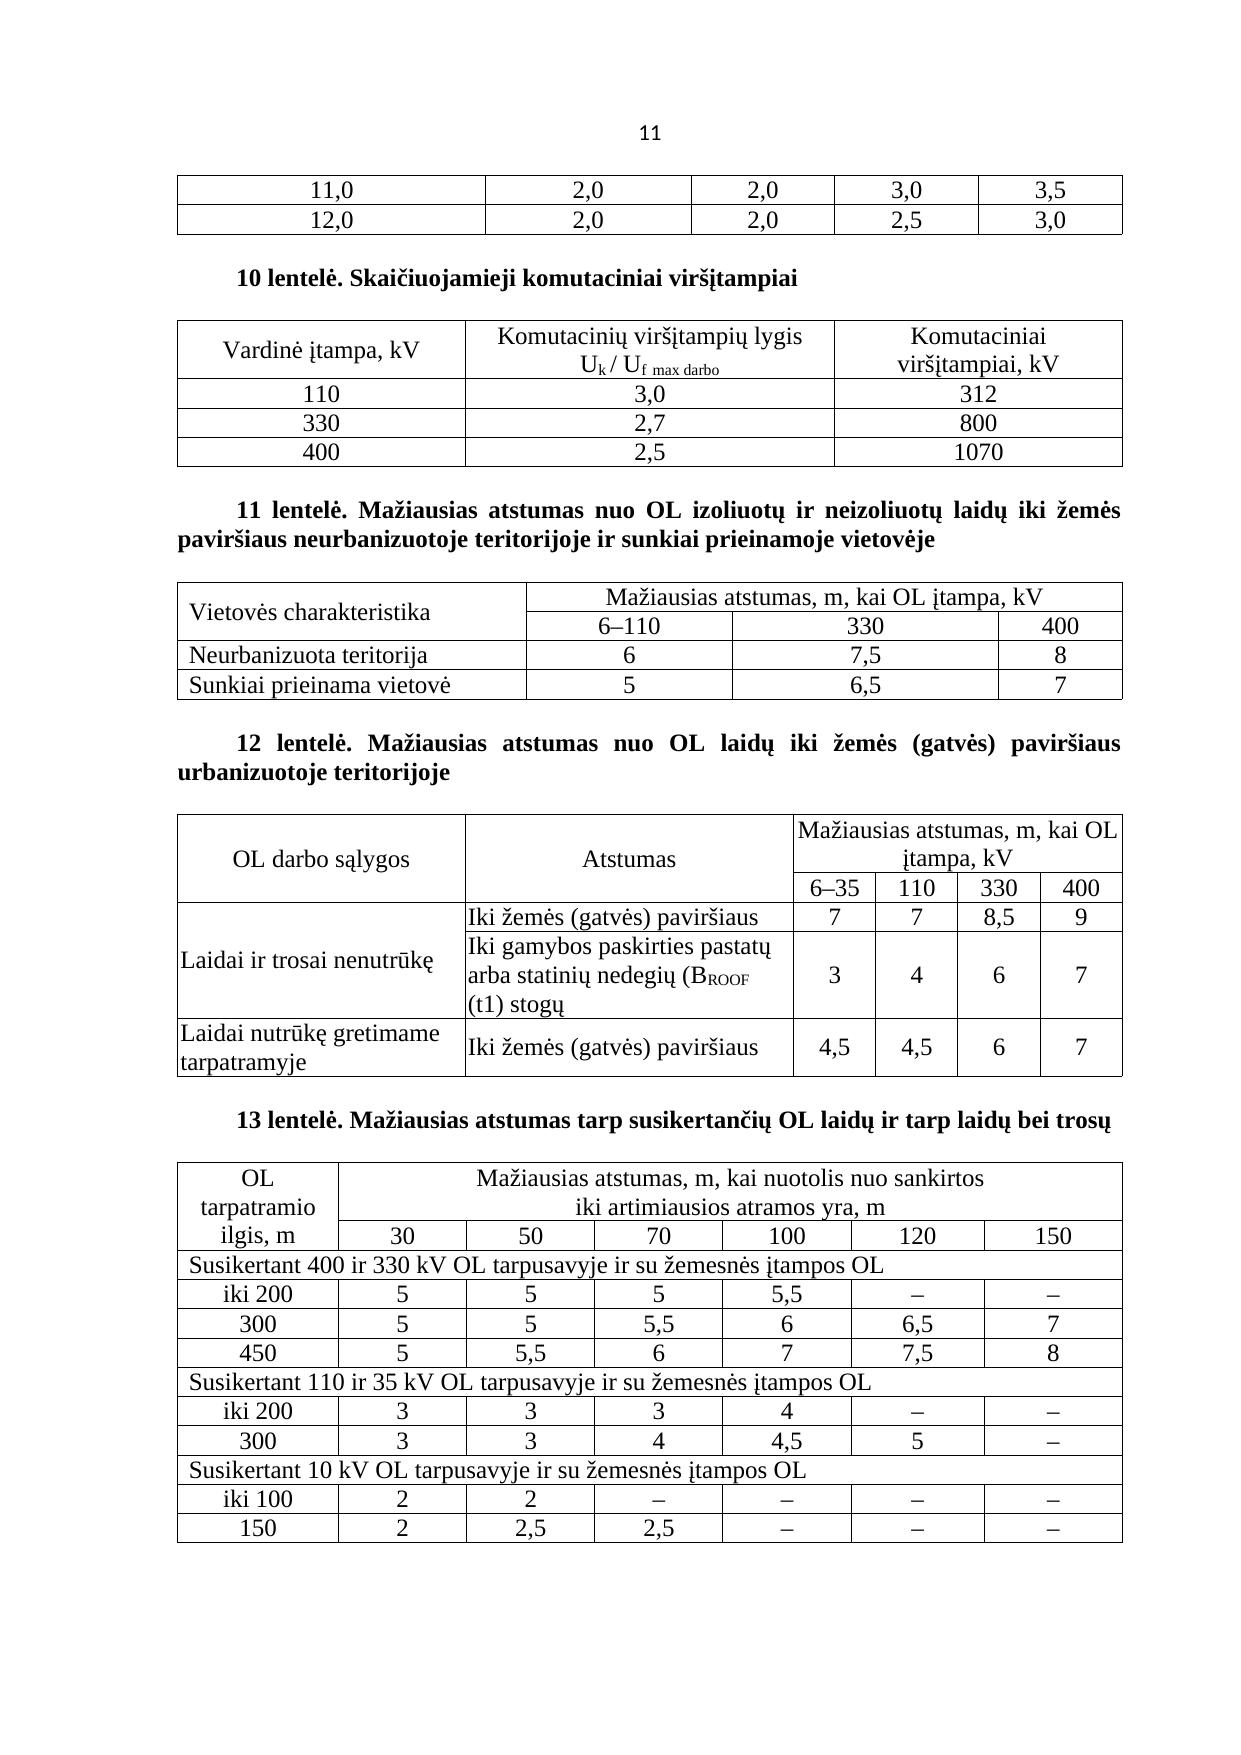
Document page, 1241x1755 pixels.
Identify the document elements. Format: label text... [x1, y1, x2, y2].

table_cell 2,5 [467, 1514, 594, 1542]
table_cell 2,0 [486, 176, 691, 204]
table_cell 7 [794, 903, 875, 931]
table_cell 400 [1041, 873, 1122, 901]
table_cell Sunkiai prieinama vietovė [178, 670, 526, 699]
text 12 lentelė. Mažiausias atstumas nuo OL laidų iki žemės (gatvės) paviršiaus urbanizuotoje teritorijoje [177, 728, 1122, 785]
table_cell – [723, 1514, 851, 1542]
table_cell 5 [467, 1280, 594, 1308]
table_cell – [985, 1426, 1122, 1454]
table_cell 6,5 [733, 670, 998, 699]
table_cell 3 [467, 1426, 594, 1454]
table_cell 300 [178, 1426, 338, 1454]
text 13 lentelė. Mažiausias atstumas tarp susikertančių OL laidų ir tarp laidų bei trosų [177, 1105, 1122, 1133]
table_cell [979, 1251, 1008, 1279]
table_cell iki 200 [178, 1280, 338, 1308]
table_cell 2,5 [466, 438, 834, 466]
table_cell [1095, 1456, 1122, 1484]
table_cell [1035, 1368, 1069, 1396]
table_header OL darbo sąlygos [178, 815, 465, 901]
table_cell 2,5 [835, 205, 978, 233]
table_cell 7,5 [852, 1339, 984, 1367]
table_cell [1035, 1251, 1069, 1279]
table_cell [1035, 1456, 1069, 1484]
table_cell 3,5 [979, 176, 1122, 204]
table_cell 1070 [835, 438, 1122, 466]
table_cell Susikertant 400 ir 330 kV OL tarpusavyje ir su žemesnės įtampos OL [178, 1251, 953, 1279]
table_cell 11,0 [178, 176, 485, 204]
table_cell 2 [467, 1485, 594, 1513]
table_cell 5,5 [723, 1280, 851, 1308]
table_header Atstumas [466, 815, 793, 901]
table_cell – [852, 1485, 984, 1513]
table_cell [1069, 1251, 1095, 1279]
table_cell [979, 1368, 1008, 1396]
table_header Komutacinių viršįtampių lygis Uk / Uf max darbo [466, 321, 834, 378]
table_cell 4,5 [876, 1019, 957, 1076]
table_cell 6 [958, 932, 1040, 1017]
table_cell Neurbanizuota teritorija [178, 641, 526, 669]
table_cell 4 [876, 932, 957, 1017]
table_cell 3,0 [466, 379, 834, 407]
table_cell 2 [339, 1514, 466, 1542]
table_cell 6,5 [852, 1309, 984, 1337]
text 10 lentelė. Skaičiuojamieji komutaciniai viršįtampiai [177, 263, 1122, 291]
table_cell 3 [339, 1397, 466, 1425]
table_cell 7 [1041, 932, 1122, 1017]
table_cell 3,0 [835, 176, 978, 204]
table_cell 9 [1041, 903, 1122, 931]
table_cell Iki gamybos paskirties pastatų arba statinių nedegių (BROOF (t1) stogų [466, 932, 793, 1017]
table_cell 2,0 [692, 205, 834, 233]
table_cell 5,5 [595, 1309, 722, 1337]
table_cell Susikertant 10 kV OL tarpusavyje ir su žemesnės įtampos OL [178, 1456, 953, 1484]
table_cell iki 200 [178, 1397, 338, 1425]
table_cell Laidai ir trosai nenutrūkę [178, 903, 465, 1017]
table_cell 110 [876, 873, 957, 901]
table_cell 5,5 [467, 1339, 594, 1367]
table_cell [1095, 1251, 1122, 1279]
table_cell 330 [178, 409, 465, 437]
table_cell [953, 1251, 979, 1279]
table_cell 2,0 [486, 205, 691, 233]
table_header Mažiausias atstumas, m, kai OL įtampa, kV [527, 583, 1122, 611]
table_header Komutaciniai viršįtampiai, kV [835, 321, 1122, 378]
table_cell [1008, 1251, 1035, 1279]
table_cell 8 [999, 641, 1122, 669]
table_cell [1069, 1368, 1095, 1396]
table_cell 3 [467, 1397, 594, 1425]
table_cell – [852, 1280, 984, 1308]
table_cell 5 [339, 1309, 466, 1337]
table_cell 12,0 [178, 205, 485, 233]
table_header OL tarpatramio ilgis, m [178, 1163, 338, 1249]
table_cell 8,5 [958, 903, 1040, 931]
table_cell – [985, 1485, 1122, 1513]
table_cell [1008, 1368, 1035, 1396]
table_cell 5 [339, 1280, 466, 1308]
table_cell 4,5 [794, 1019, 875, 1076]
table_cell 800 [835, 409, 1122, 437]
table_cell – [723, 1485, 851, 1513]
table_cell 2,0 [692, 176, 834, 204]
table_cell 7,5 [733, 641, 998, 669]
table_header Mažiausias atstumas, m, kai OL įtampa, kV [794, 815, 1122, 872]
table_cell 2,7 [466, 409, 834, 437]
table_cell 312 [835, 379, 1122, 407]
table_cell [1069, 1456, 1095, 1484]
table_cell 100 [723, 1221, 851, 1249]
table_cell 7 [985, 1309, 1122, 1337]
table_cell 3 [339, 1426, 466, 1454]
table_cell 30 [339, 1221, 466, 1249]
table_cell 6–110 [527, 612, 732, 640]
table_cell 5 [595, 1280, 722, 1308]
table_cell 2 [339, 1485, 466, 1513]
table_header Vietovės charakteristika [178, 583, 526, 640]
table_cell 3 [595, 1397, 722, 1425]
table_cell 50 [467, 1221, 594, 1249]
table_cell 3,0 [979, 205, 1122, 233]
table_cell 6 [958, 1019, 1040, 1076]
table_cell – [852, 1514, 984, 1542]
table_cell 4 [723, 1397, 851, 1425]
table_cell 400 [999, 612, 1122, 640]
table_cell 70 [595, 1221, 722, 1249]
table_cell 4,5 [723, 1426, 851, 1454]
table_cell 400 [178, 438, 465, 466]
table_cell 7 [999, 670, 1122, 699]
table_cell 110 [178, 379, 465, 407]
table_cell 330 [733, 612, 998, 640]
table_cell 120 [852, 1221, 984, 1249]
table_cell [953, 1368, 979, 1396]
table_cell 150 [178, 1514, 338, 1542]
table_cell 7 [876, 903, 957, 931]
table_cell Iki žemės (gatvės) paviršiaus [466, 1019, 793, 1076]
table_cell 6–35 [794, 873, 875, 901]
table_cell 5 [467, 1309, 594, 1337]
table_cell 4 [595, 1426, 722, 1454]
table_cell 6 [595, 1339, 722, 1367]
table_cell 6 [723, 1309, 851, 1337]
table_cell Susikertant 110 ir 35 kV OL tarpusavyje ir su žemesnės įtampos OL [178, 1368, 953, 1396]
table_cell – [985, 1397, 1122, 1425]
table_cell [953, 1456, 979, 1484]
table_cell 300 [178, 1309, 338, 1337]
table_header Mažiausias atstumas, m, kai nuotolis nuo sankirtos iki artimiausios atramos yra, m [339, 1163, 1122, 1220]
table_cell 5 [852, 1426, 984, 1454]
table_cell 450 [178, 1339, 338, 1367]
table_cell – [595, 1485, 722, 1513]
table_cell 2,5 [595, 1514, 722, 1542]
table_header Vardinė įtampa, kV [178, 321, 465, 378]
table_cell – [985, 1514, 1122, 1542]
table_cell [979, 1456, 1008, 1484]
table_cell 150 [985, 1221, 1122, 1249]
table_cell Laidai nutrūkę gretimame tarpatramyje [178, 1019, 465, 1076]
table_cell iki 100 [178, 1485, 338, 1513]
table_cell – [985, 1280, 1122, 1308]
table_cell 6 [527, 641, 732, 669]
table_cell [1008, 1456, 1035, 1484]
table_cell 3 [794, 932, 875, 1017]
table_cell [1095, 1368, 1122, 1396]
table_cell 7 [723, 1339, 851, 1367]
table_cell – [852, 1397, 984, 1425]
table_cell 5 [339, 1339, 466, 1367]
text 11 lentelė. Mažiausias atstumas nuo OL izoliuotų ir neizoliuotų laidų iki žemės paviršiaus neurbanizuotoje teritorijoje ir sunkiai prieinamoje vietovėje [177, 495, 1122, 553]
table_cell 5 [527, 670, 732, 699]
table_cell Iki žemės (gatvės) paviršiaus [466, 903, 793, 931]
table_cell 8 [985, 1339, 1122, 1367]
table_cell 7 [1041, 1019, 1122, 1076]
table_cell 330 [958, 873, 1040, 901]
